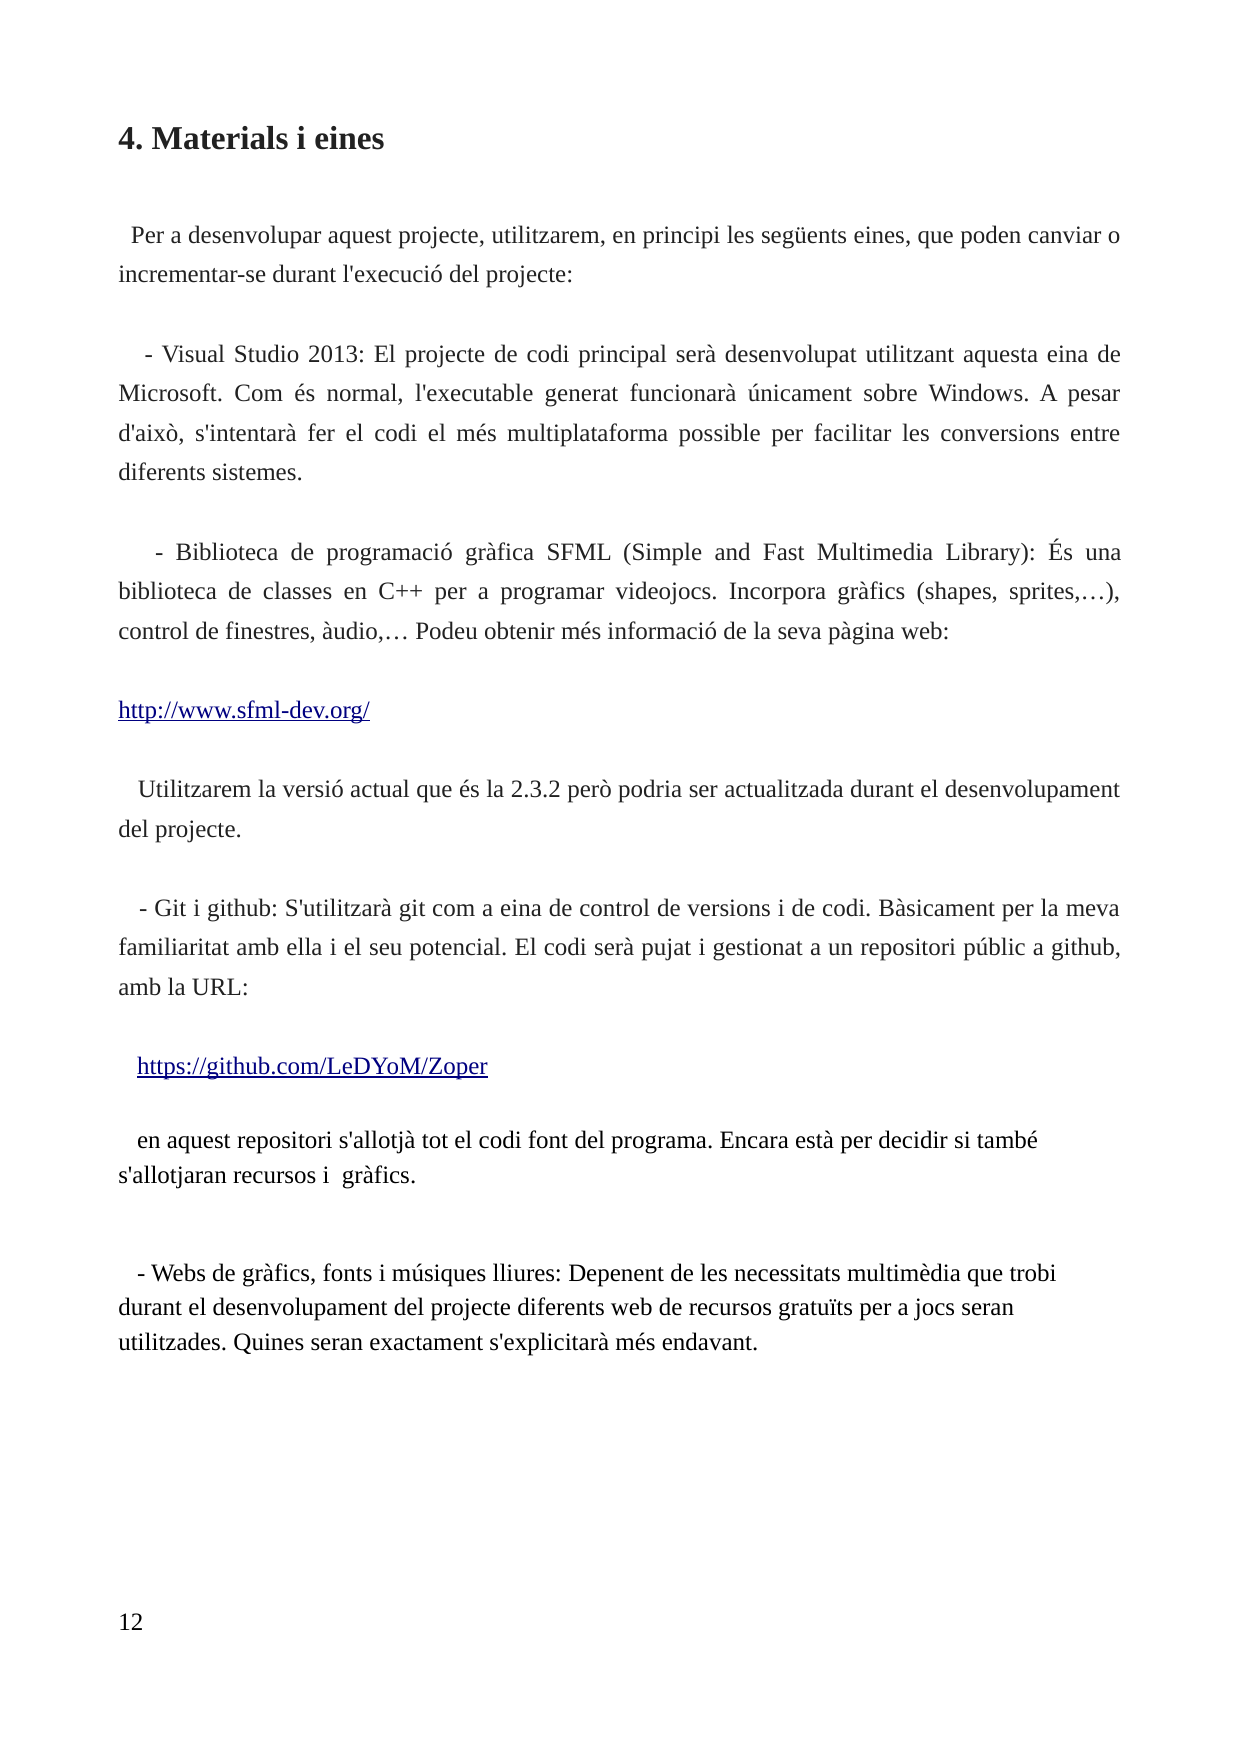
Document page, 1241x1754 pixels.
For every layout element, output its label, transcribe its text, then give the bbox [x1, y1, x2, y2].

text - Webs de gràfics, fonts i músiques lliures: Depenent de les necessitats multimèdia que trobi durant el desenvolupament del projecte diferents web de recursos gratuïts per a jocs seran utilitzades. Quines seran exactament s'explicitarà més endavant. [118, 1258, 1122, 1356]
text Utilitzarem la versió actual que és la 2.3.2 però podria ser actualitzada durant el desenvolupament del projecte. [118, 774, 1122, 842]
text http://www.sfml-dev.org/ [118, 695, 1122, 724]
text https://github.com/LeDYoM/Zoper [118, 1051, 1122, 1080]
text Per a desenvolupar aquest projecte, utilitzarem, en principi les següents eines, que poden canviar o incrementar-se durant l'execució del projecte: [118, 220, 1122, 288]
text en aquest repositori s'allotjà tot el codi font del programa. Encara està per decidir si també s'allotjaran recursos i gràfics. [118, 1091, 1122, 1188]
text - Biblioteca de programació gràfica SFML (Simple and Fast Multimedia Library): És una biblioteca de classes en C++ per a programar videojocs. Incorpora gràfics (shapes, sprites,…), control de finestres, àudio,… Podeu obtenir més informació de la seva pàgina web: [118, 537, 1122, 644]
text - Git i github: S'utilitzarà git com a eina de control de versions i de codi. Bàsicament per la meva familiaritat amb ella i el seu potencial. El codi serà pujat i gestionat a un repositori públic a github, amb la URL: [118, 893, 1122, 1001]
text - Visual Studio 2013: El projecte de codi principal serà desenvolupat utilitzant aquesta eina de Microsoft. Com és normal, l'executable generat funcionarà únicament sobre Windows. A pesar d'això, s'intentarà fer el codi el més multiplataforma possible per facilitar les conversions entre diferents sistemes. [118, 339, 1122, 486]
text 4. Materials i eines [118, 118, 1122, 156]
